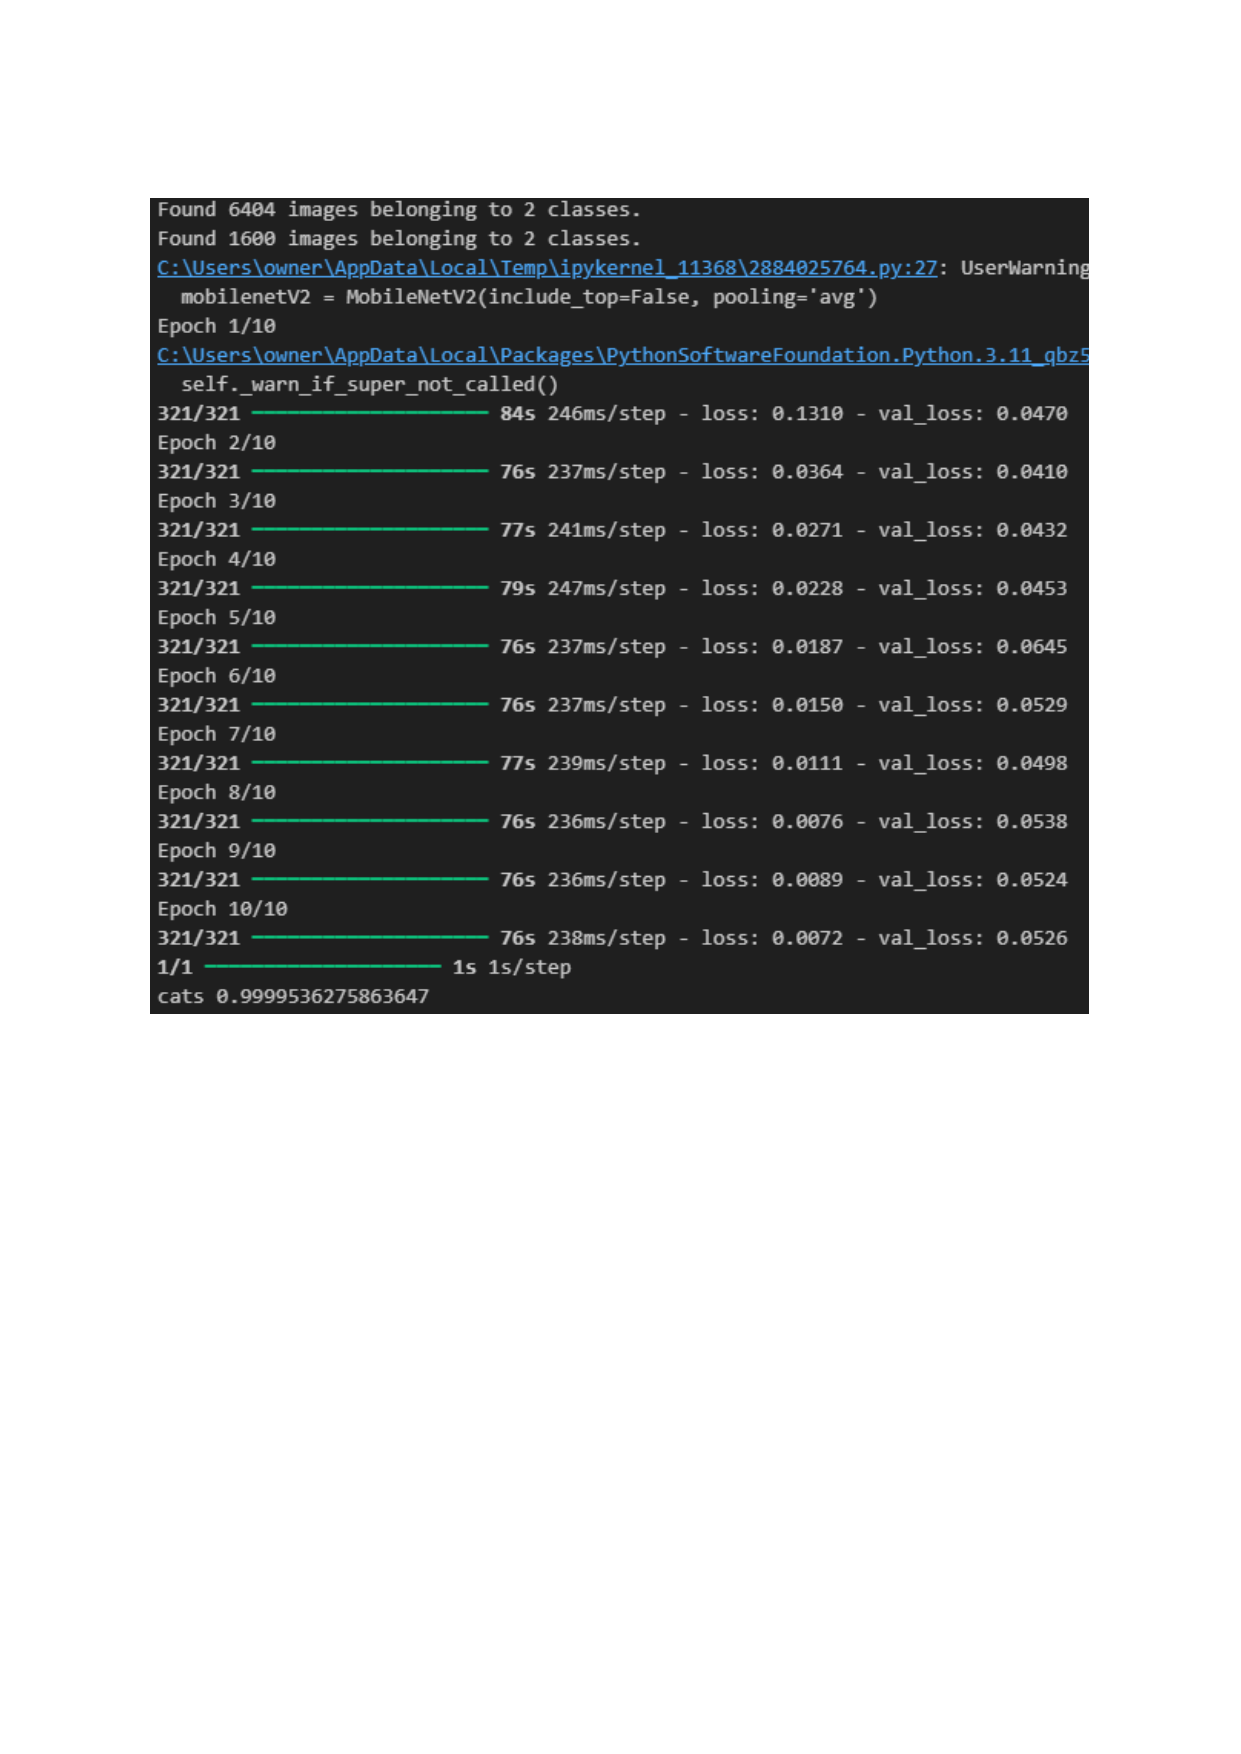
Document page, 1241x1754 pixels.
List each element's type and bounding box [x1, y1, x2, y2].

picture [150, 198, 1089, 1014]
